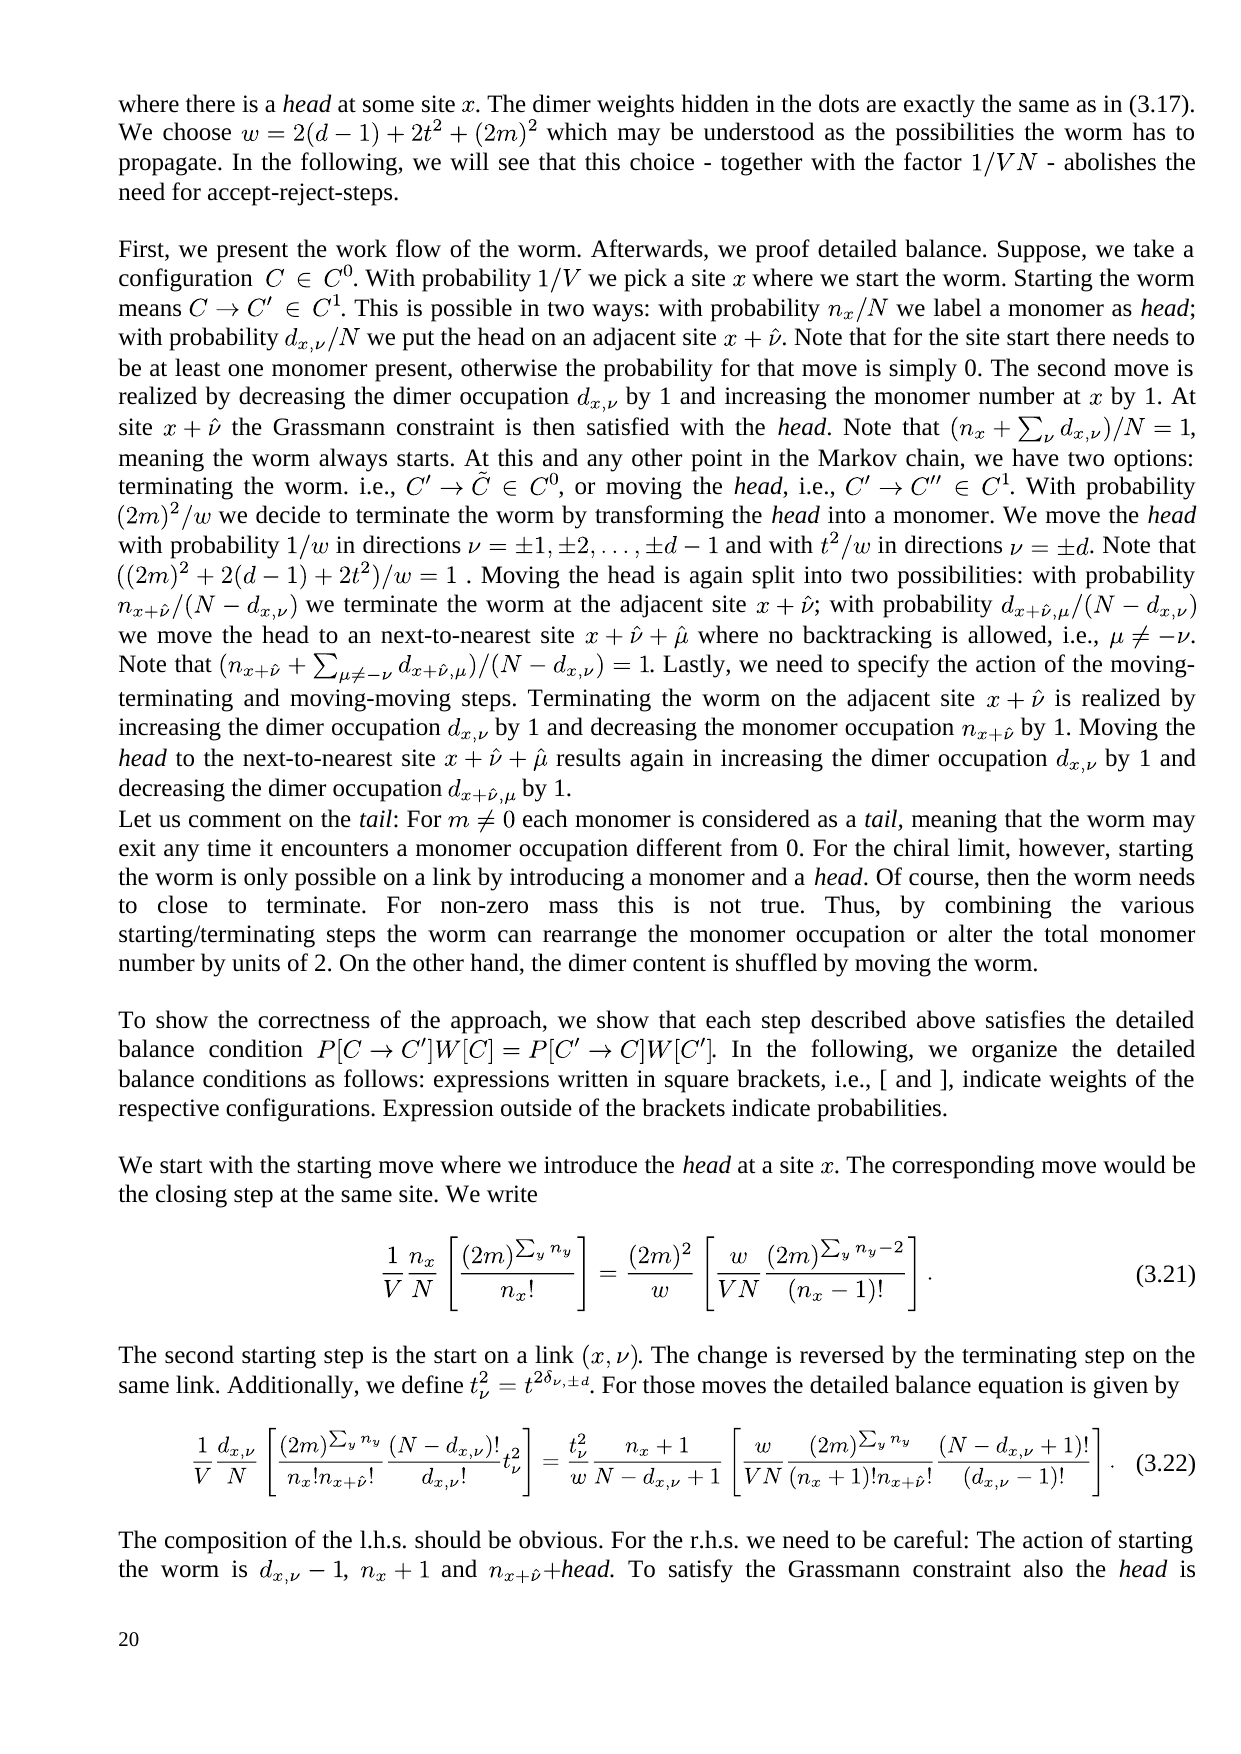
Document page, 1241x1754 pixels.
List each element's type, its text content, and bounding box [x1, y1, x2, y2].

text (3.21) [916, 1236, 1196, 1311]
text We start with the starting move where we introduce the head at a site . The corresponding move would be the closing step at the same site. We write [118, 1150, 1196, 1208]
text (3.22) [1121, 1428, 1196, 1496]
text Let us comment on the tail: For each monomer is considered as a tail, meaning that the worm may exit any time it encounters a monomer occupation different from 0. For the chiral limit, however, starting the worm is only possible on a link by introducing a monomer and a head. Of course, then the worm needs to close to terminate. For non-zero mass this is not true. Thus, by combining the various starting/terminating steps the worm can rearrange the monomer occupation or alter the total monomer number by units of 2. On the other hand, the dimer content is shuffled by moving the worm. [118, 804, 1196, 977]
text [118, 1236, 450, 1311]
text The second starting step is the start on a link . The change is reversed by the terminating step on the same link. Additionally, we define . For those moves the detailed balance equation is given by [118, 1340, 1196, 1399]
text First, we present the work flow of the worm. Afterwards, we proof detailed balance. Suppose, we take a configuration . With probability we pick a site where we start the worm. Starting the worm means . This is possible in two ways: with probability we label a monomer as head; with probability we put the head on an adjacent site . Note that for the site start there needs to be at least one monomer present, otherwise the probability for that move is simply 0. The second move is realized by decreasing the dimer occupation by 1 and increasing the monomer number at by 1. At site the Grassmann constraint is then satisfied with the head. Note that , meaning the worm always starts. At this and any other point in the Markov chain, we have two options: terminating the worm. i.e., , or moving the head, i.e., . With probability we decide to terminate the worm by transforming the head into a monomer. We move the head with probability in directions and with in directions . Note that . Moving the head is again split into two possibilities: with probability we terminate the worm at the adjacent site ; with probability we move the head to an next-to-nearest site where no backtracking is allowed, i.e., . Note that . Lastly, we need to specify the action of the moving-terminating and moving-moving steps. Terminating the worm on the adjacent site is realized by increasing the dimer occupation by 1 and decreasing the monomer occupation by 1. Moving the head to the next-to-nearest site results again in increasing the dimer occupation by 1 and decreasing the dimer occupation by 1. [118, 234, 1196, 804]
text [118, 1428, 202, 1496]
text where there is a head at some site . The dimer weights hidden in the dots are exactly the same as in (3.17). We choose which may be understood as the possibilities the worm has to propagate. In the following, we will see that this choice - together with the factor - abolishes the need for accept-reject-steps. [118, 89, 1196, 206]
text The composition of the l.h.s. should be obvious. For the r.h.s. we need to be careful: The action of starting the worm is , and head. To satisfy the Grassmann constraint also the head is [118, 1525, 1196, 1584]
text To show the correctness of the approach, we show that each step described above satisfies the detailed balance condition . In the following, we organize the detailed balance conditions as follows: expressions written in square brackets, i.e., [ and ], indicate weights of the respective configurations. Expression outside of the brackets indicate probabilities. [118, 1005, 1196, 1121]
